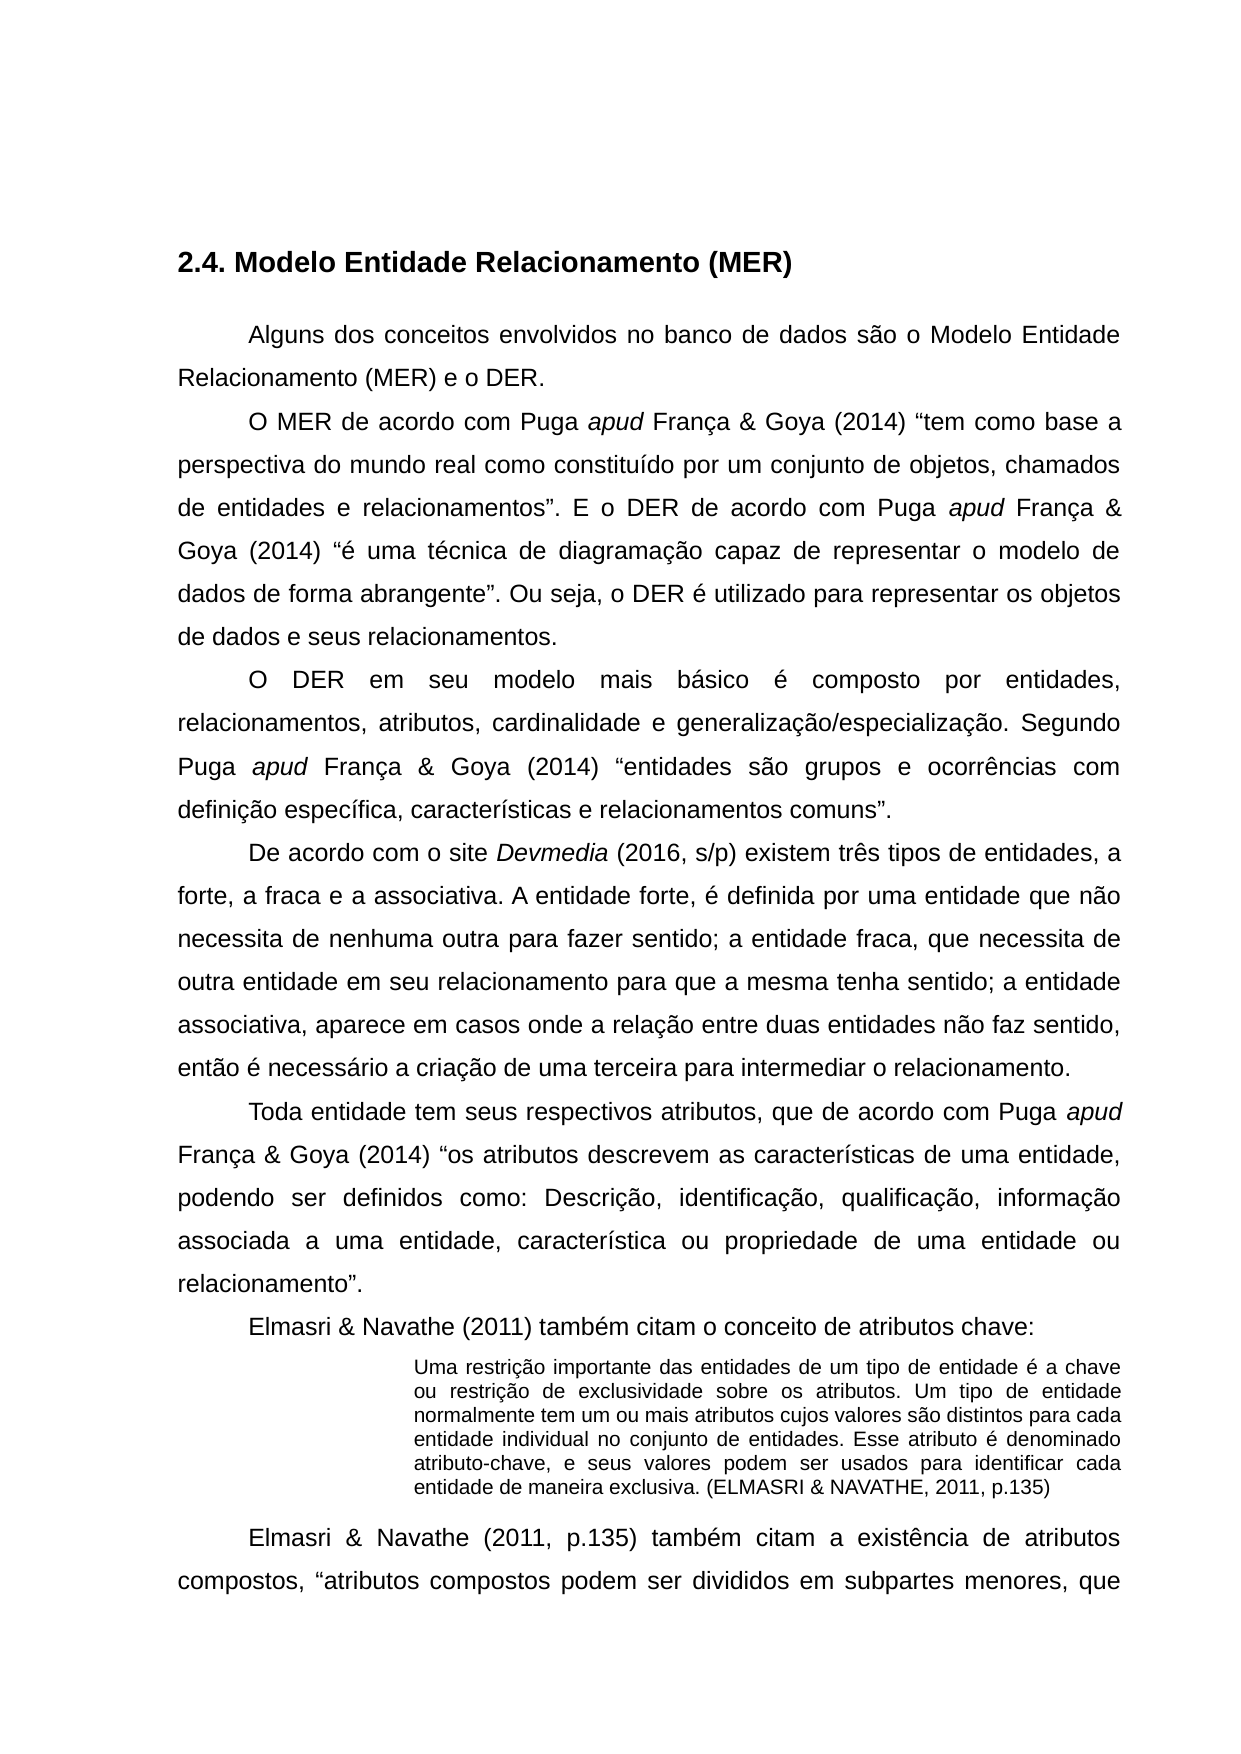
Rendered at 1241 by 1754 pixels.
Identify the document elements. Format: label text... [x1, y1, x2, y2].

text De acordo com o site Devmedia (2016, s/p) existem três tipos de entidades, a forte, a fraca e a associativa. A entidade forte, é definida por uma entidade que não necessita de nenhuma outra para fazer sentido; a entidade fraca, que necessita de outra entidade em seu relacionamento para que a mesma tenha sentido; a entidade associativa, aparece em casos onde a relação entre duas entidades não faz sentido, então é necessário a criação de uma terceira para intermediar o relacionamento. [177, 838, 1122, 1082]
text Uma restrição importante das entidades de um tipo de entidade é a chave ou restrição de exclusividade sobre os atributos. Um tipo de entidade normalmente tem um ou mais atributos cujos valores são distintos para cada entidade individual no conjunto de entidades. Esse atributo é denominado atributo-chave, e seus valores podem ser usados para identificar cada entidade de maneira exclusiva. (ELMASRI & NAVATHE, 2011, p.135) [413, 1355, 1122, 1499]
text O MER de acordo com Puga apud França & Goya (2014) “tem como base a perspectiva do mundo real como constituído por um conjunto de objetos, chamados de entidades e relacionamentos”. E o DER de acordo com Puga apud França & Goya (2014) “é uma técnica de diagramação capaz de representar o modelo de dados de forma abrangente”. Ou seja, o DER é utilizado para representar os objetos de dados e seus relacionamentos. [177, 406, 1122, 651]
subtitle 2.4. Modelo Entidade Relacionamento (MER) [177, 245, 1122, 279]
text Elmasri & Navathe (2011, p.135) também citam a existência de atributos compostos, “atributos compostos podem ser divididos em subpartes menores, que [177, 1523, 1122, 1595]
text O DER em seu modelo mais básico é composto por entidades, relacionamentos, atributos, cardinalidade e generalização/especialização. Segundo Puga apud França & Goya (2014) “entidades são grupos e ocorrências com definição específica, características e relacionamentos comuns”. [177, 665, 1122, 823]
text Toda entidade tem seus respectivos atributos, que de acordo com Puga apud França & Goya (2014) “os atributos descrevem as características de uma entidade, podendo ser definidos como: Descrição, identificação, qualificação, informação associada a uma entidade, característica ou propriedade de uma entidade ou relacionamento”. [177, 1096, 1122, 1298]
text Elmasri & Navathe (2011) também citam o conceito de atributos chave: [177, 1312, 1122, 1341]
text Alguns dos conceitos envolvidos no banco de dados são o Modelo Entidade Relacionamento (MER) e o DER. [177, 320, 1122, 392]
